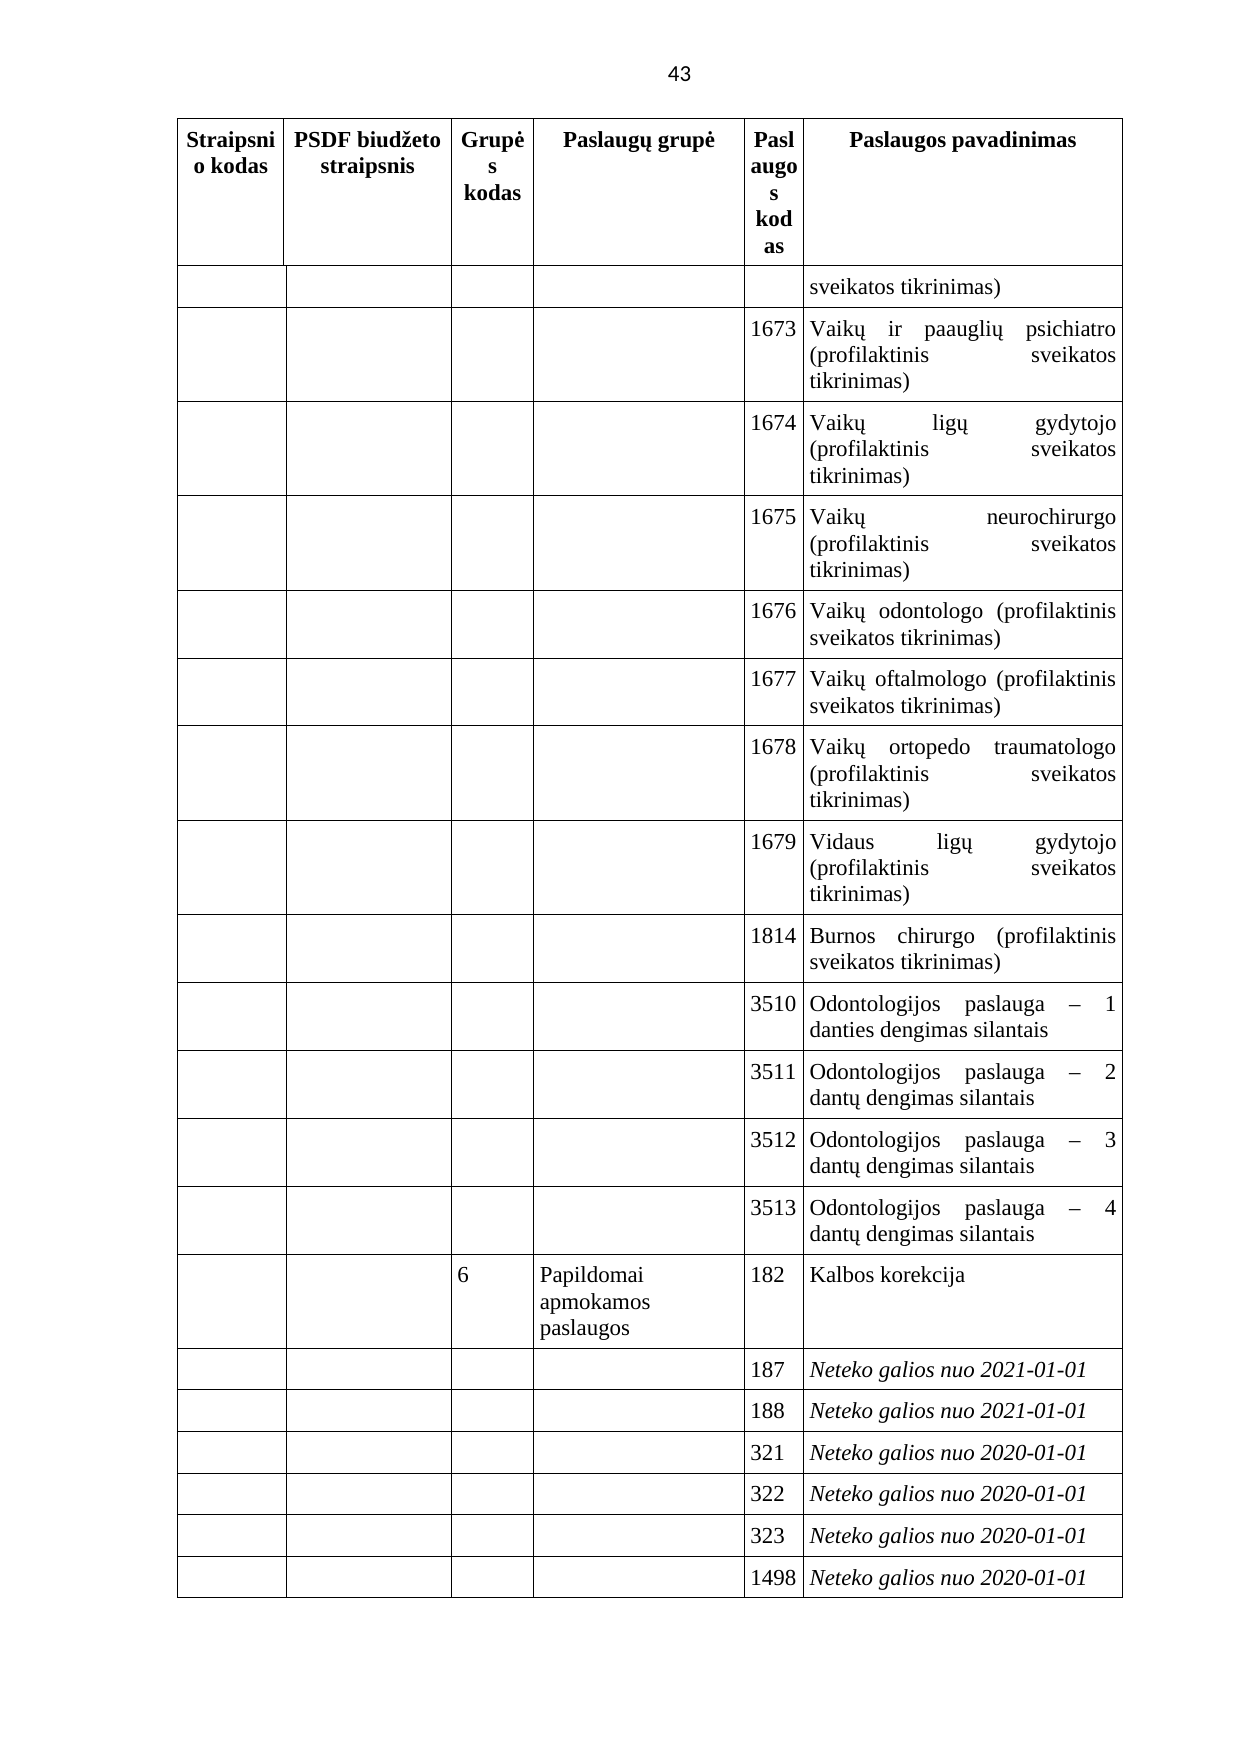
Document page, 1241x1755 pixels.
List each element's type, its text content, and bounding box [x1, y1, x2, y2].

table_cell Neteko galios nuo 2021-01-01 [804, 1349, 1122, 1389]
table_cell [452, 591, 533, 657]
table_cell [534, 496, 744, 589]
table_cell Odontologijos paslauga – 3 dantų dengimas silantais [804, 1119, 1122, 1186]
table_cell [452, 983, 533, 1050]
table_cell [452, 1557, 533, 1597]
table_cell [178, 1187, 286, 1253]
table_cell [178, 915, 286, 982]
table_cell [287, 266, 451, 307]
table_cell [178, 1557, 286, 1597]
table_cell [178, 1255, 286, 1348]
table_header Paslaugos pavadinimas [804, 119, 1122, 265]
table_cell [178, 1515, 286, 1556]
table_cell [745, 266, 803, 307]
table_cell [287, 659, 451, 725]
table_cell [287, 1255, 451, 1348]
table_cell [287, 983, 451, 1050]
table_cell Burnos chirurgo (profilaktinis sveikatos tikrinimas) [804, 915, 1122, 982]
table_cell [178, 659, 286, 725]
table_cell [534, 726, 744, 819]
table_cell 1814 [745, 915, 803, 982]
table_cell Vaikų neurochirurgo (profilaktinis sveikatos tikrinimas) [804, 496, 1122, 589]
table_cell [178, 821, 286, 914]
table_cell 1673 [745, 308, 803, 401]
table_cell [534, 1187, 744, 1253]
table_cell [534, 1432, 744, 1472]
table_cell 3510 [745, 983, 803, 1050]
table_cell 1677 [745, 659, 803, 725]
table_cell Neteko galios nuo 2020-01-01 [804, 1432, 1122, 1472]
table_cell Vaikų ortopedo traumatologo (profilaktinis sveikatos tikrinimas) [804, 726, 1122, 819]
table_cell 1675 [745, 496, 803, 589]
table_cell [178, 496, 286, 589]
table_cell 3513 [745, 1187, 803, 1253]
table_cell [452, 915, 533, 982]
table_cell Neteko galios nuo 2020-01-01 [804, 1515, 1122, 1556]
table_cell Vaikų ligų gydytojo (profilaktinis sveikatos tikrinimas) [804, 402, 1122, 495]
table_cell [287, 1515, 451, 1556]
table_cell [178, 266, 286, 307]
table_cell 1498 [745, 1557, 803, 1597]
table_cell [452, 402, 533, 495]
table_cell Vidaus ligų gydytojo (profilaktinis sveikatos tikrinimas) [804, 821, 1122, 914]
table_cell 188 [745, 1390, 803, 1431]
table_cell [287, 308, 451, 401]
table_cell 323 [745, 1515, 803, 1556]
table_cell [178, 1119, 286, 1186]
table_cell [452, 1187, 533, 1253]
table_cell Neteko galios nuo 2021-01-01 [804, 1390, 1122, 1431]
table_cell Odontologijos paslauga – 4 dantų dengimas silantais [804, 1187, 1122, 1253]
table_header Paslaugos kodas [745, 119, 803, 265]
table_cell [178, 1474, 286, 1514]
table_cell [534, 821, 744, 914]
table_cell [452, 1119, 533, 1186]
table_cell [287, 1390, 451, 1431]
table_cell [534, 1390, 744, 1431]
table_cell [534, 659, 744, 725]
table_cell [452, 821, 533, 914]
table_cell [534, 1515, 744, 1556]
table_cell [287, 915, 451, 982]
table_cell [534, 308, 744, 401]
table_cell [452, 1432, 533, 1472]
table_cell 3511 [745, 1051, 803, 1118]
table_cell [452, 266, 533, 307]
table_cell [287, 1474, 451, 1514]
table_cell [452, 1515, 533, 1556]
table_cell [287, 1187, 451, 1253]
table_cell [534, 1474, 744, 1514]
table_cell [534, 1119, 744, 1186]
table_cell 1678 [745, 726, 803, 819]
table_cell [534, 1051, 744, 1118]
table_cell Vaikų oftalmologo (profilaktinis sveikatos tikrinimas) [804, 659, 1122, 725]
table_cell [452, 496, 533, 589]
table_cell [178, 1432, 286, 1472]
table_cell [287, 1119, 451, 1186]
table_cell Vaikų ir paauglių psichiatro (profilaktinis sveikatos tikrinimas) [804, 308, 1122, 401]
table_cell [178, 591, 286, 657]
table_cell [534, 591, 744, 657]
table_cell [178, 726, 286, 819]
table_cell 3512 [745, 1119, 803, 1186]
table_cell Neteko galios nuo 2020-01-01 [804, 1557, 1122, 1597]
table_cell [452, 659, 533, 725]
table_cell [287, 496, 451, 589]
table_cell Odontologijos paslauga – 2 dantų dengimas silantais [804, 1051, 1122, 1118]
table_cell 321 [745, 1432, 803, 1472]
table_cell [452, 1474, 533, 1514]
table_cell [178, 402, 286, 495]
table_cell [452, 1051, 533, 1118]
table_cell Odontologijos paslauga – 1 danties dengimas silantais [804, 983, 1122, 1050]
table_header Grupės kodas [452, 119, 533, 265]
table_cell 1679 [745, 821, 803, 914]
table_cell 1676 [745, 591, 803, 657]
table_cell [534, 915, 744, 982]
table_cell [534, 266, 744, 307]
table_cell [178, 1349, 286, 1389]
table_cell 182 [745, 1255, 803, 1348]
table_cell 6 [452, 1255, 533, 1348]
table_cell [178, 1051, 286, 1118]
table_cell 322 [745, 1474, 803, 1514]
table_cell Kalbos korekcija [804, 1255, 1122, 1348]
table_cell [534, 1557, 744, 1597]
table_cell [287, 1432, 451, 1472]
table_cell 1674 [745, 402, 803, 495]
table_cell [287, 1051, 451, 1118]
table_header Paslaugų grupė [534, 119, 744, 265]
table_cell [287, 1349, 451, 1389]
table_cell [452, 726, 533, 819]
table_cell [287, 821, 451, 914]
table_cell [178, 1390, 286, 1431]
table_cell [452, 308, 533, 401]
table_header PSDF biudžeto straipsnis [284, 119, 451, 265]
table_cell [178, 308, 286, 401]
table_cell [287, 1557, 451, 1597]
table_cell [452, 1390, 533, 1431]
table_cell [534, 1349, 744, 1389]
table_cell [534, 402, 744, 495]
table_cell 187 [745, 1349, 803, 1389]
table_cell sveikatos tikrinimas) [804, 266, 1122, 307]
table_cell [178, 983, 286, 1050]
table_cell Vaikų odontologo (profilaktinis sveikatos tikrinimas) [804, 591, 1122, 657]
table_cell [287, 726, 451, 819]
table_cell [287, 591, 451, 657]
table_header Straipsnio kodas [178, 119, 283, 265]
table_cell Papildomai apmokamos paslaugos [534, 1255, 744, 1348]
table_cell [287, 402, 451, 495]
table_cell [452, 1349, 533, 1389]
table_cell Neteko galios nuo 2020-01-01 [804, 1474, 1122, 1514]
table_cell [534, 983, 744, 1050]
